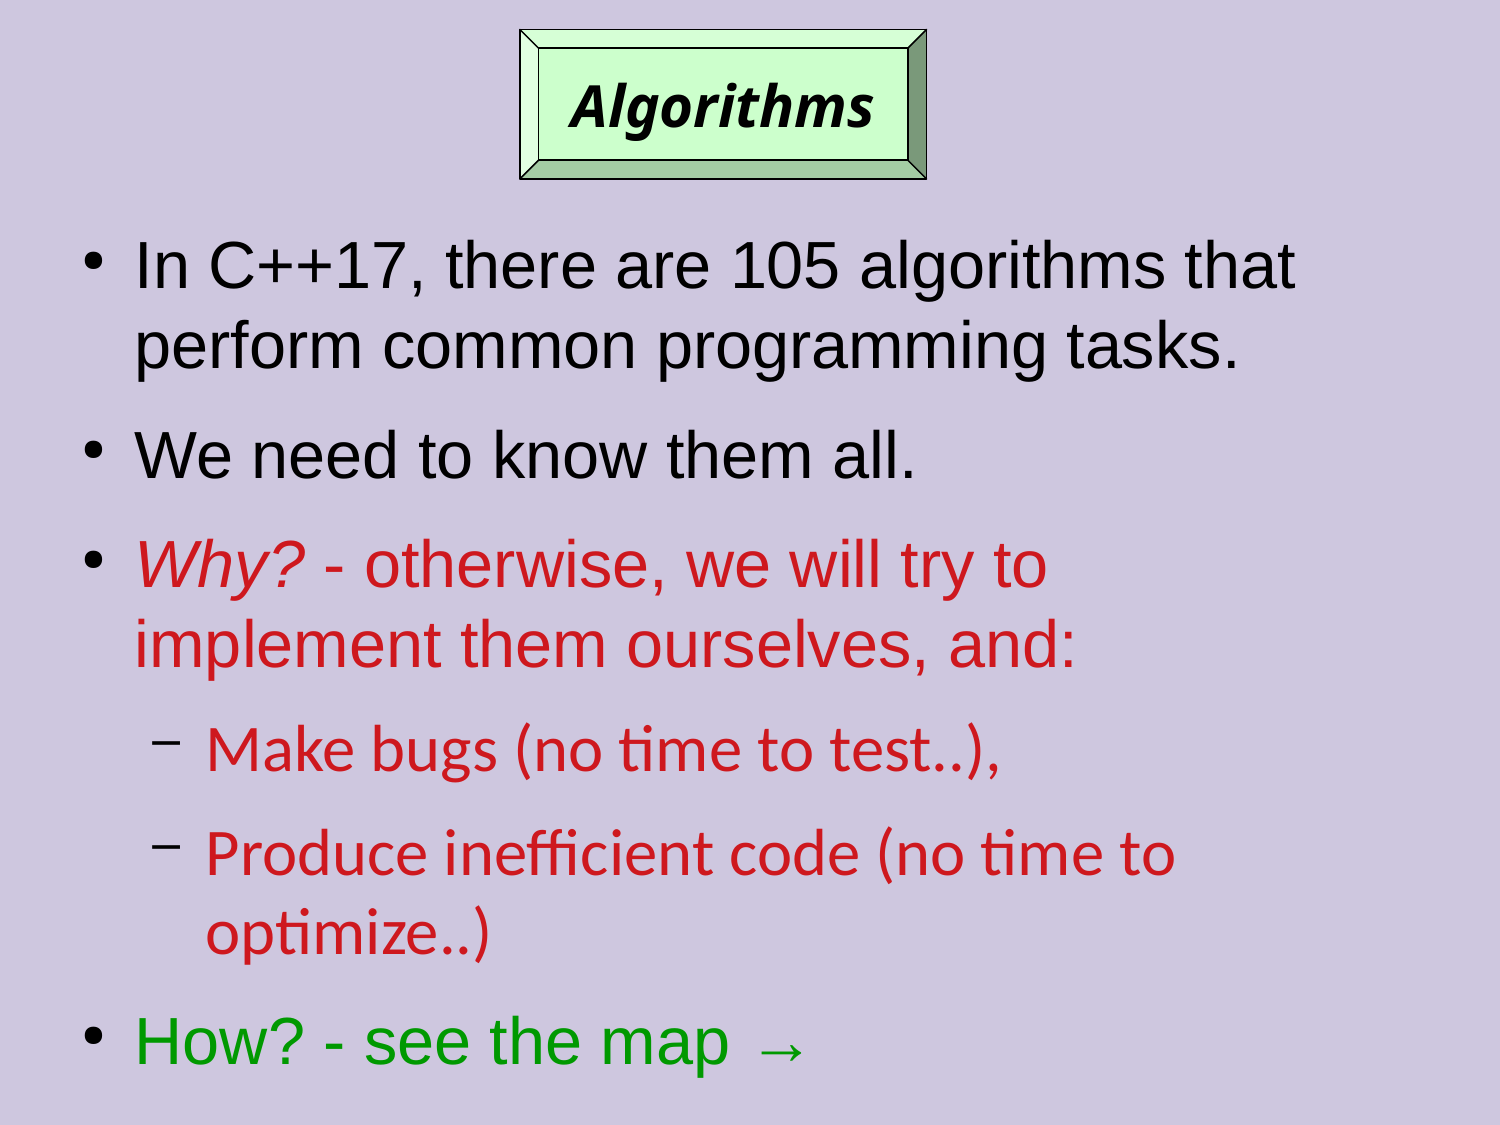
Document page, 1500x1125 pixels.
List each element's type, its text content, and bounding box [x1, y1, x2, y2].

picture [519, 28, 932, 185]
list In C++17, there are 105 algorithms that perform common programming tasks. We need to know them all. Why? - otherwise, we will try to implement them ourselves, and: Make bugs (no time to test..), Produce inefficient code (no time to optimize..) How? - see the map → [49, 215, 1375, 1125]
text_box Algorithms [552, 54, 895, 155]
